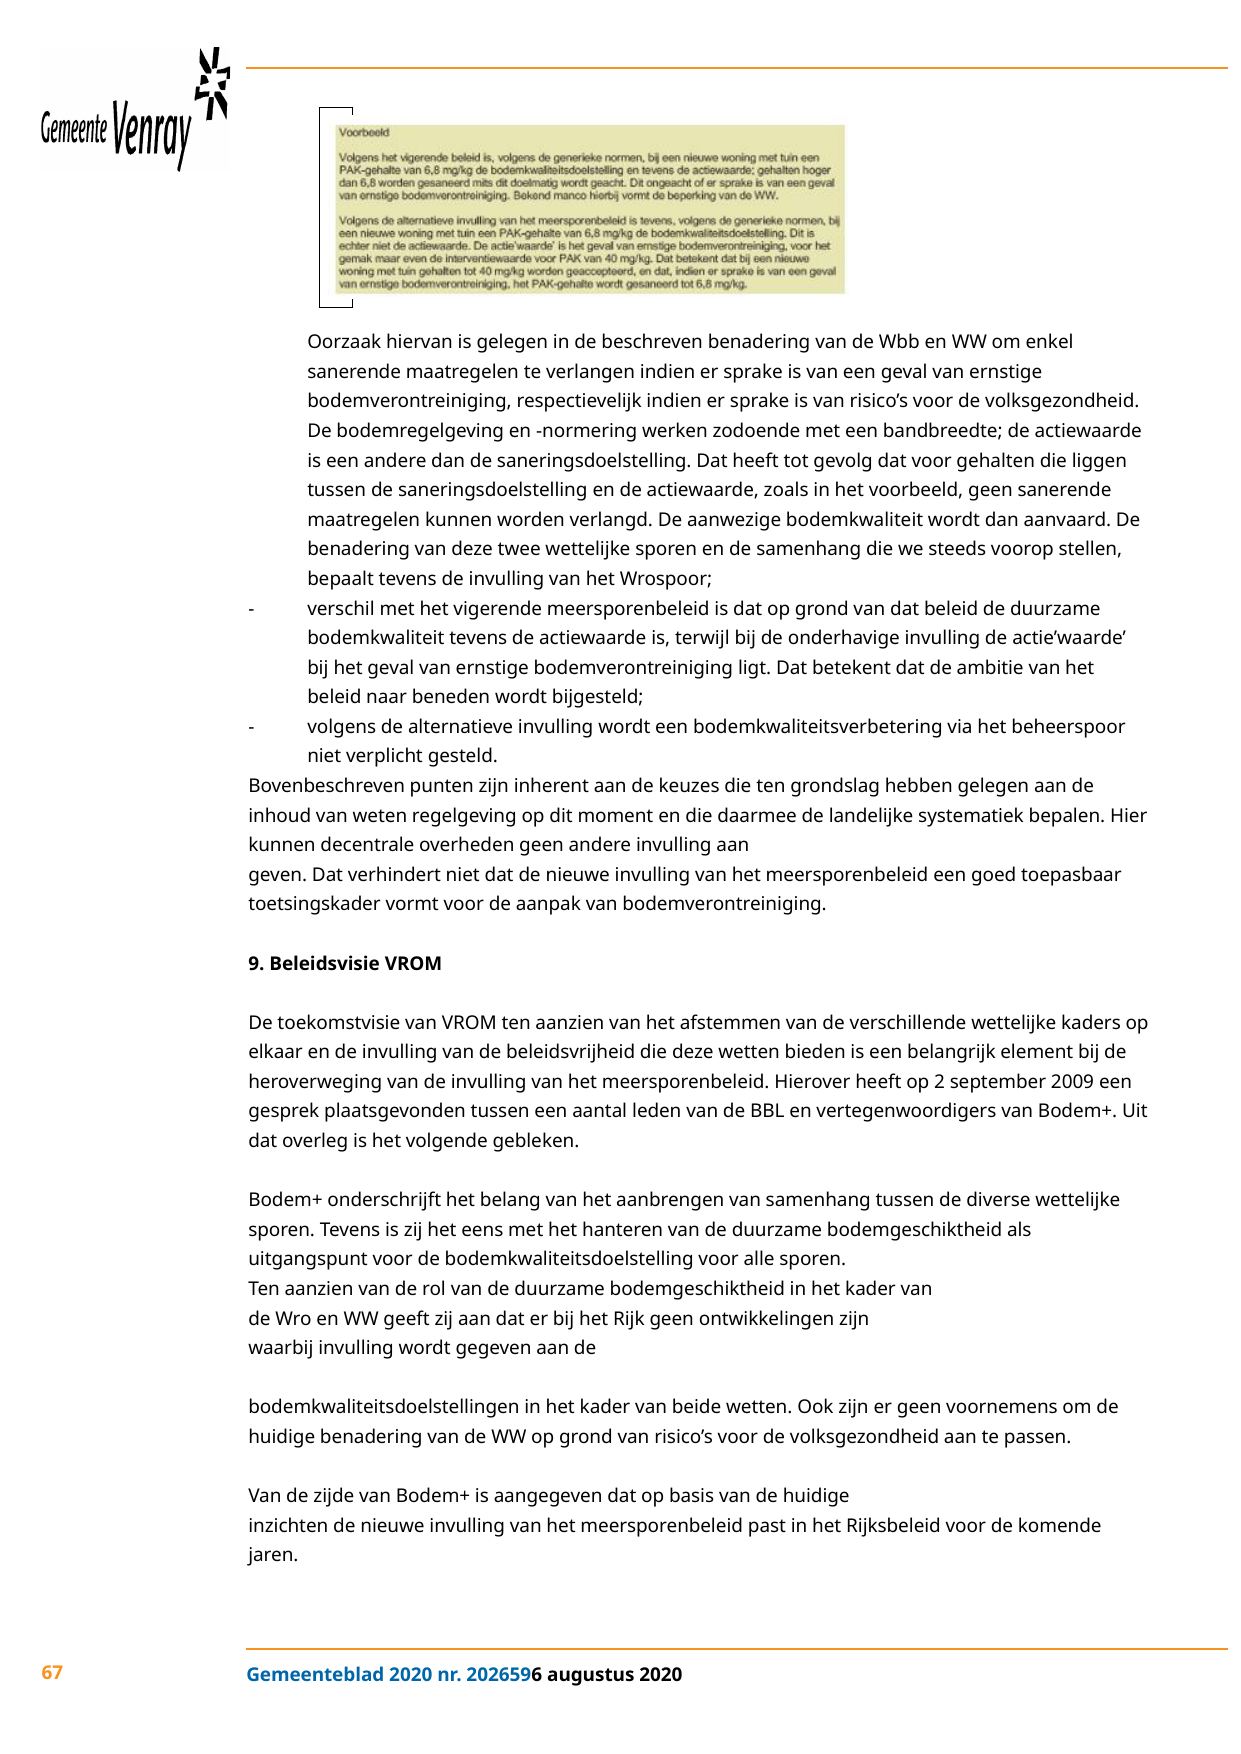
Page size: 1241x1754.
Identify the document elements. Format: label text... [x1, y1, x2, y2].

text de Wro en WW geeft zij aan dat er bij het Rijk geen ontwikkelingen zijn [248, 1305, 1152, 1330]
text bodemkwaliteitsdoelstellingen in het kader van beide wetten. Ook zijn er geen voornemens om de huidige benadering van de WW op grond van risico’s voor de volksgezondheid aan te passen. [248, 1393, 1152, 1449]
picture [327, 115, 854, 299]
text Bovenbeschreven punten zijn inherent aan de keuzes die ten grondslag hebben gelegen aan de inhoud van weten regelgeving op dit moment en die daarmee de landelijke systematiek bepalen. Hier kunnen decentrale overheden geen andere invulling aan [248, 772, 1152, 857]
text Bodem+ onderschrijft het belang van het aanbrengen van samenhang tussen de diverse wettelijke sporen. Tevens is zij het eens met het hanteren van de duurzame bodemgeschiktheid als uitgangspunt voor de bodemkwaliteitsdoelstelling voor alle sporen. [248, 1186, 1152, 1271]
list Oorzaak hiervan is gelegen in de beschreven benadering van de Wbb en WW om enkel sanerende maatregelen te verlangen indien er sprake is van een geval van ernstige bodemverontreiniging, respectievelijk indien er sprake is van risico’s voor de volksgezondheid. De bodemregelgeving en -normering werken zodoende met een bandbreedte; de actiewaarde is een andere dan de saneringsdoelstelling. Dat heeft tot gevolg dat voor gehalten die liggen tussen de saneringsdoelstelling en de actiewaarde, zoals in het voorbeeld, geen sanerende maatregelen kunnen worden verlangd. De aanwezige bodemkwaliteit wordt dan aanvaard. De benadering van deze twee wettelijke sporen en de samenhang die we steeds voorop stellen, bepaalt tevens de invulling van het Wrospoor; [248, 328, 1152, 591]
list volgens de alternatieve invulling wordt een bodemkwaliteitsverbetering via het beheerspoor niet verplicht gesteld. [248, 713, 1152, 768]
text Van de zijde van Bodem+ is aangegeven dat op basis van de huidige [248, 1482, 1152, 1508]
text inzichten de nieuwe invulling van het meersporenbeleid past in het Rijksbeleid voor de komende jaren. [248, 1512, 1152, 1567]
text De toekomstvisie van VROM ten aanzien van het afstemmen van de verschillende wettelijke kaders op elkaar en de invulling van de beleidsvrijheid die deze wetten bieden is een belangrijk element bij de heroverweging van de invulling van het meersporenbeleid. Hierover heeft op 2 september 2009 een gesprek plaatsgevonden tussen een aantal leden van de BBL en vertegenwoordigers van Bodem+. Uit dat overleg is het volgende gebleken. [248, 1009, 1152, 1153]
picture [41, 47, 231, 172]
text Ten aanzien van de rol van de duurzame bodemgeschiktheid in het kader van [248, 1275, 1152, 1301]
text waarbij invulling wordt gegeven aan de [248, 1334, 1152, 1360]
text geven. Dat verhindert niet dat de nieuwe invulling van het meersporenbeleid een goed toepasbaar toetsingskader vormt voor de aanpak van bodemverontreiniging. [248, 861, 1152, 916]
list verschil met het vigerende meersporenbeleid is dat op grond van dat beleid de duurzame bodemkwaliteit tevens de actiewaarde is, terwijl bij de onderhavige invulling de actie’waarde’ bij het geval van ernstige bodemverontreiniging ligt. Dat betekent dat de ambitie van het beleid naar beneden wordt bijgesteld; [248, 595, 1152, 709]
text 9. Beleidsvisie VROM [248, 950, 1152, 975]
